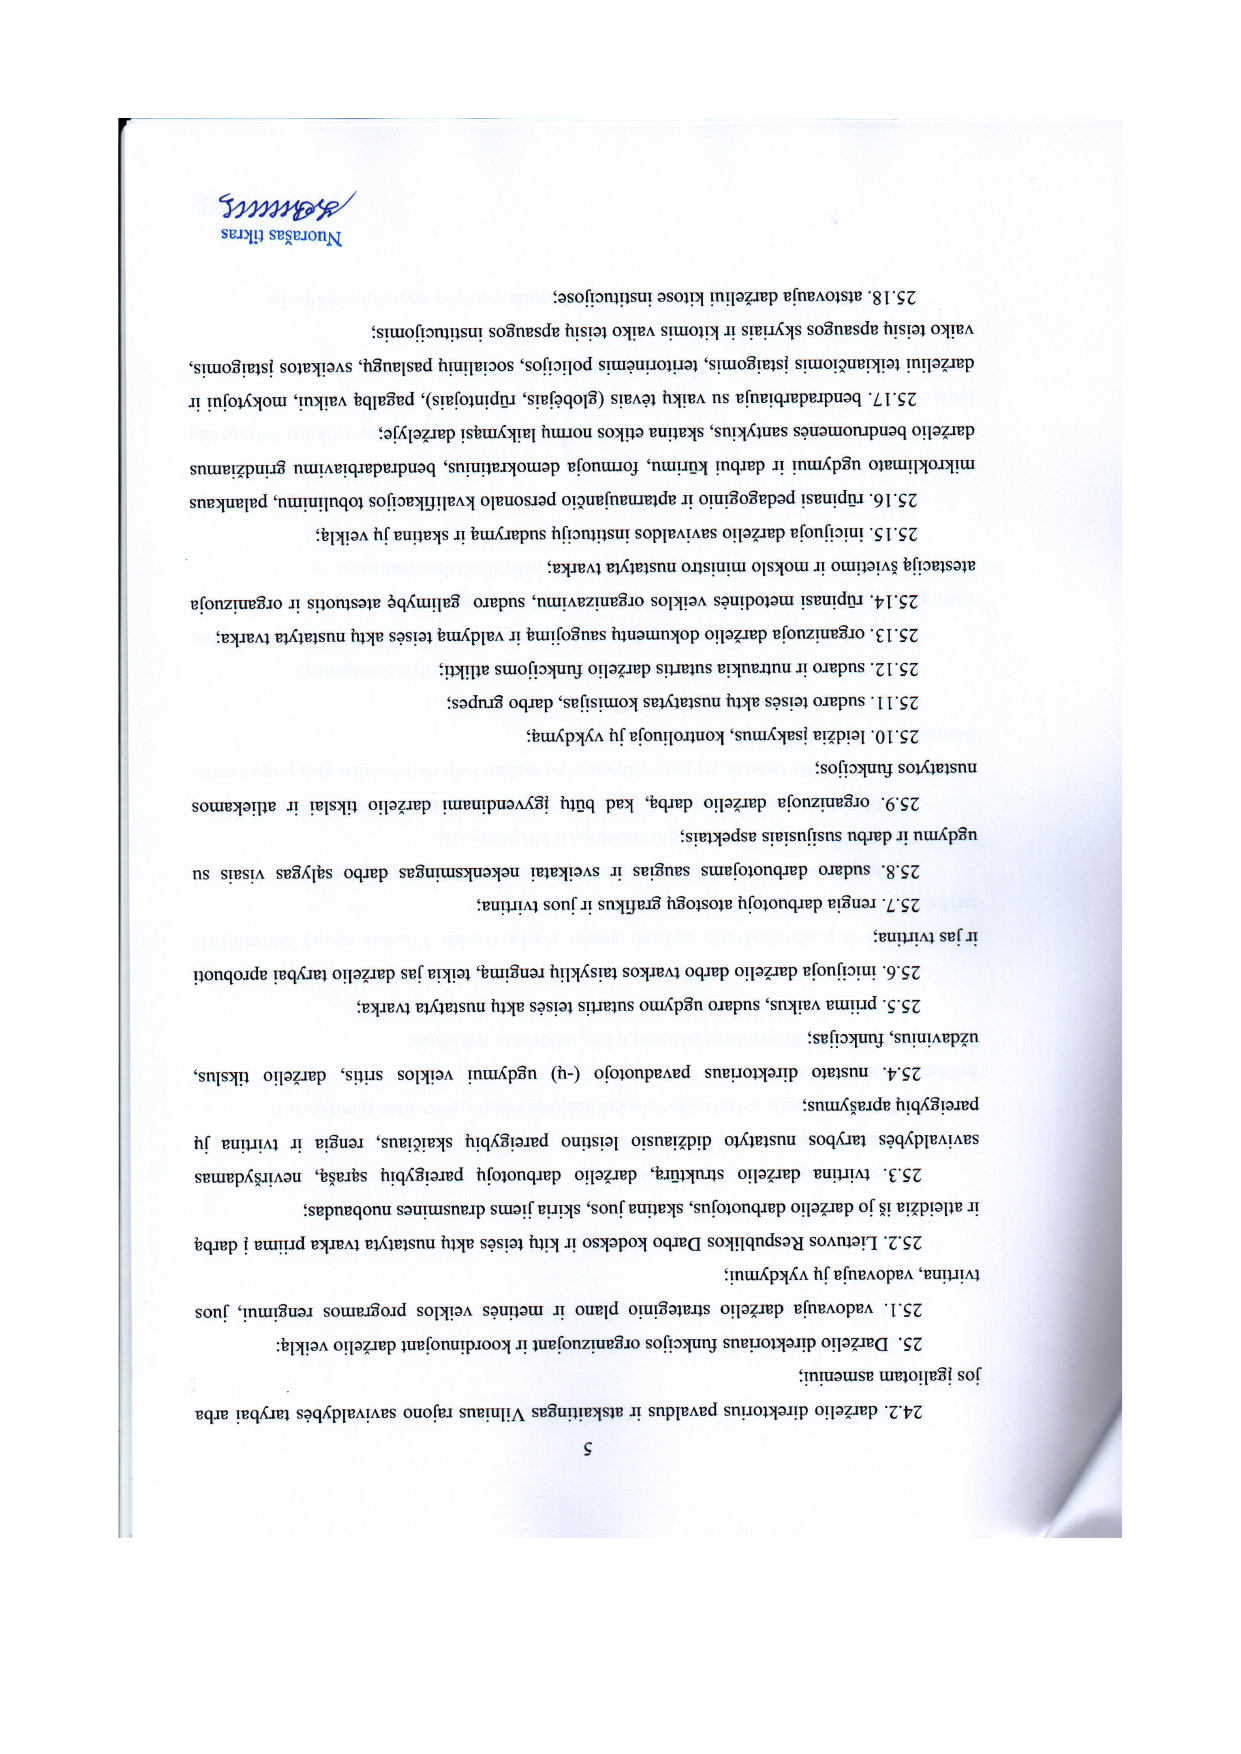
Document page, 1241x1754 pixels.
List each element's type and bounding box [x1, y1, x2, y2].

picture [118, 118, 1123, 1538]
